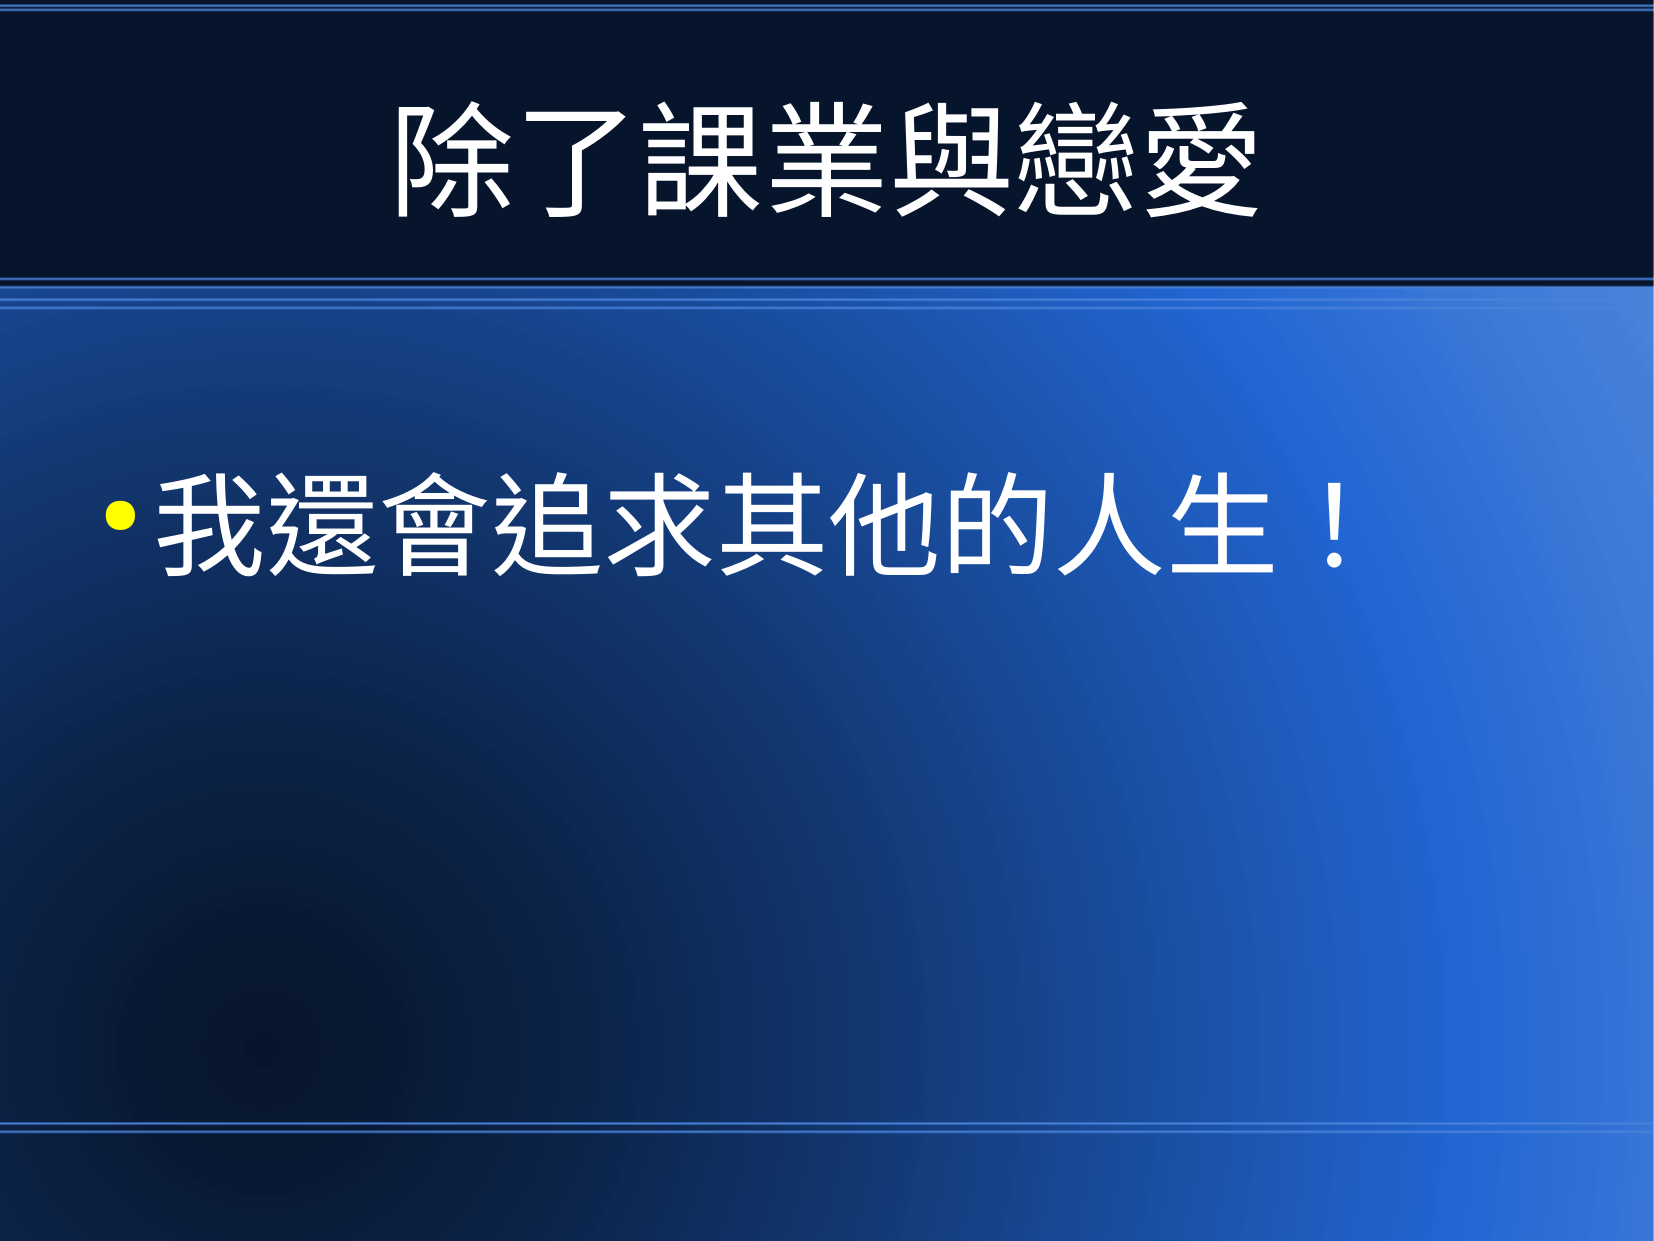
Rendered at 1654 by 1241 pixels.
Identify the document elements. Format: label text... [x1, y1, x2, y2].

title 除了課業與戀愛 [82, 49, 1571, 257]
list 我還會追求其他的人生！ [82, 355, 1571, 1241]
picture [0, 0, 1654, 1241]
